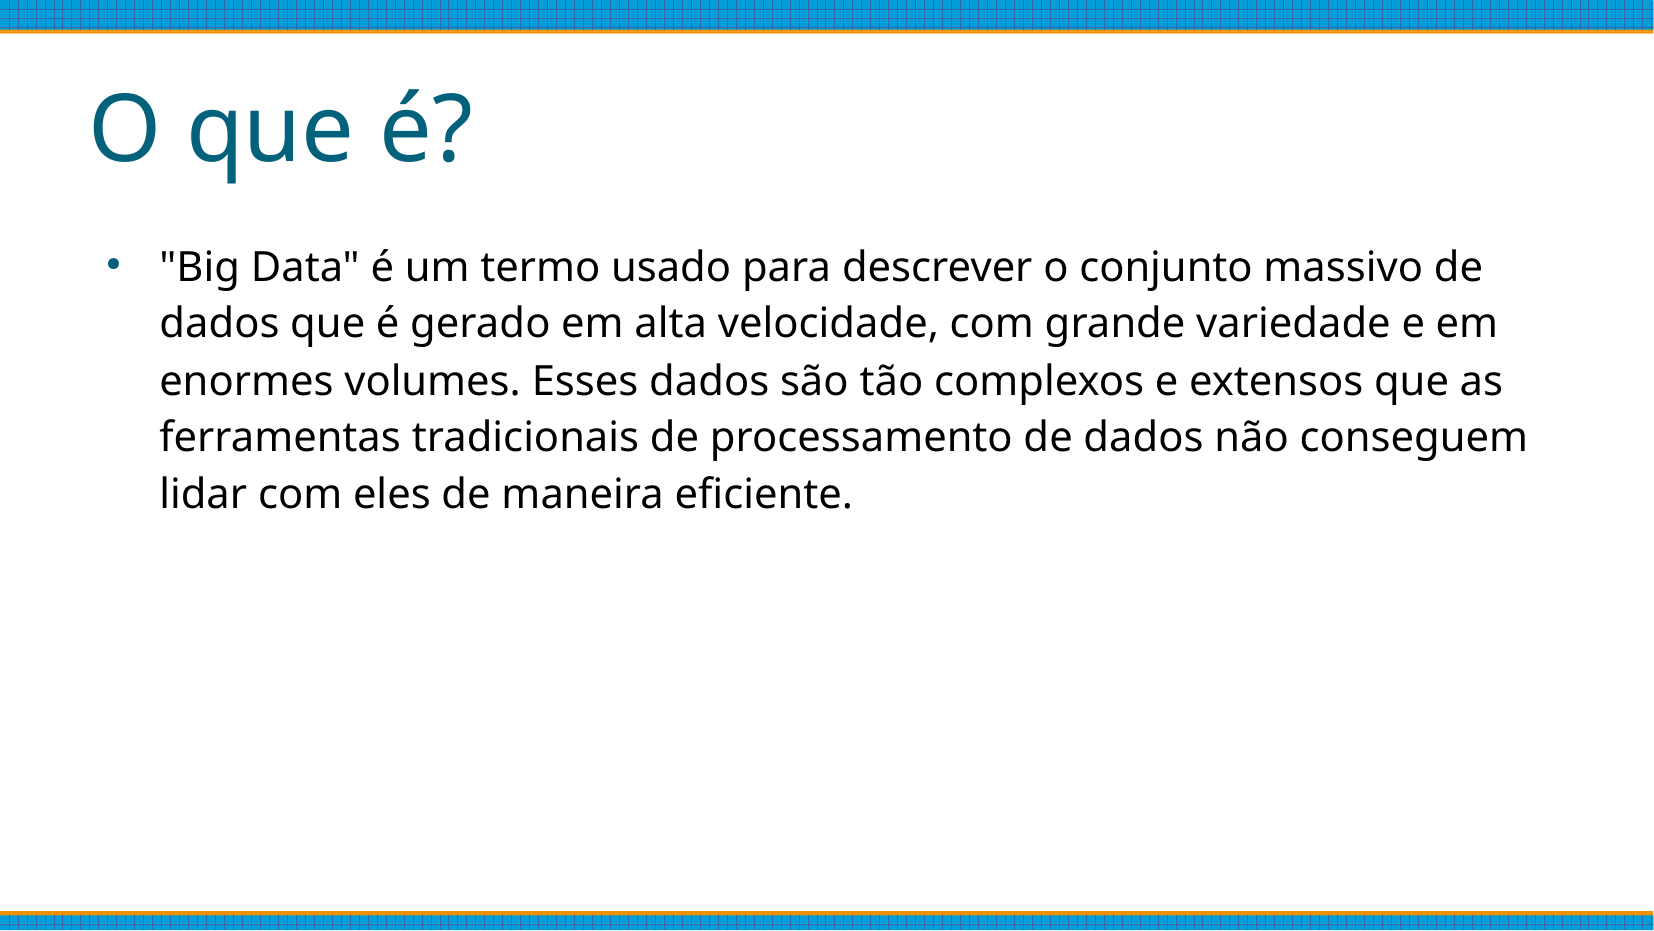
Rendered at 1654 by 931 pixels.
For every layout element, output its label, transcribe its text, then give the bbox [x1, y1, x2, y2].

list "Big Data" é um termo usado para descrever o conjunto massivo de dados que é gerado em alta velocidade, com grande variedade e em enormes volumes. Esses dados são tão complexos e extensos que as ferramentas tradicionais de processamento de dados não conseguem lidar com eles de maneira eficiente. [88, 236, 1565, 901]
title O que é? [88, 44, 1565, 207]
